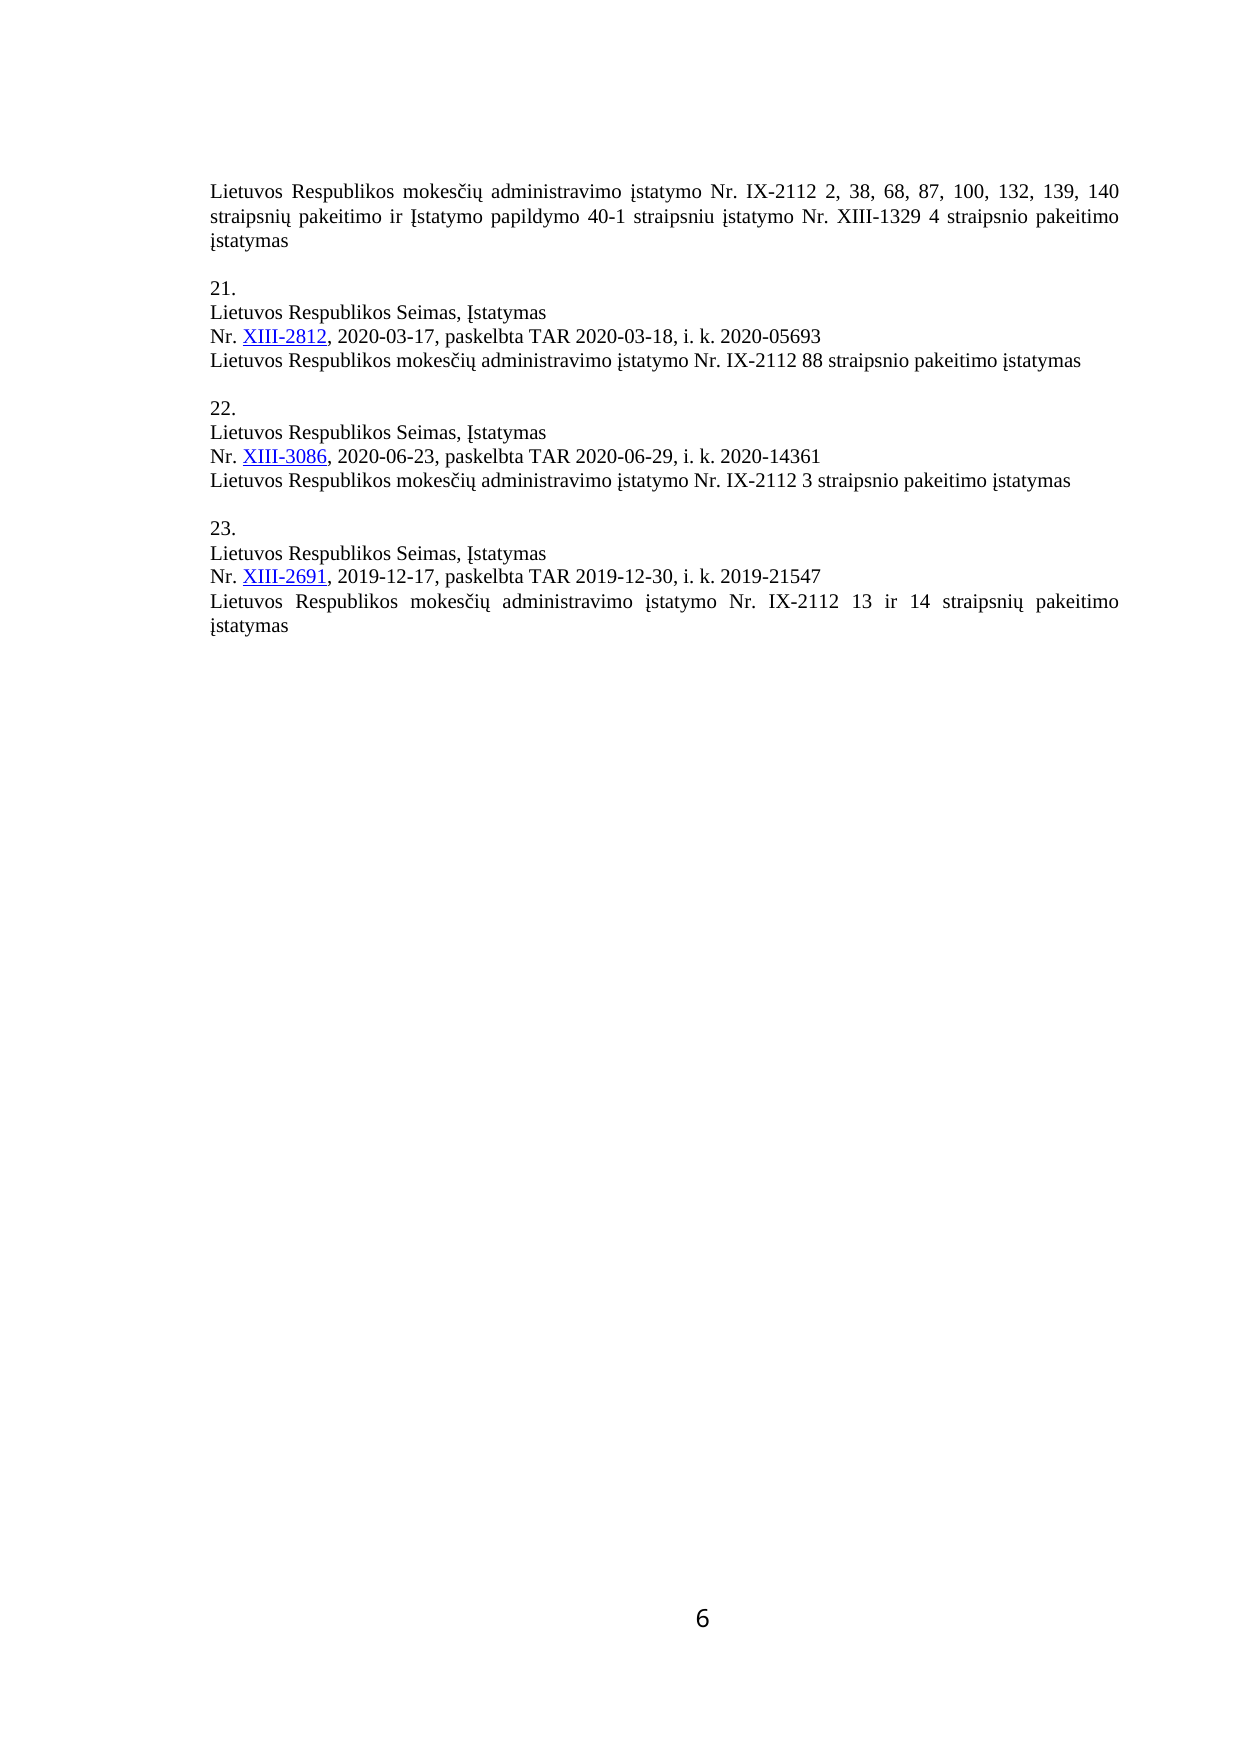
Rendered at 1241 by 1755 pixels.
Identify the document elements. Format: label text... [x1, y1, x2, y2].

text Nr. XIII-2691, 2019-12-17, paskelbta TAR 2019-12-30, i. k. 2019-21547 [210, 564, 1120, 588]
text 22. [210, 396, 1120, 420]
text Nr. XIII-3086, 2020-06-23, paskelbta TAR 2020-06-29, i. k. 2020-14361 [210, 444, 1120, 468]
text Lietuvos Respublikos Seimas, Įstatymas [210, 540, 1120, 564]
text Lietuvos Respublikos Seimas, Įstatymas [210, 420, 1120, 444]
text 21. [210, 276, 1120, 300]
text Nr. XIII-2812, 2020-03-17, paskelbta TAR 2020-03-18, i. k. 2020-05693 [210, 324, 1120, 348]
text Lietuvos Respublikos mokesčių administravimo įstatymo Nr. IX-2112 88 straipsnio pakeitimo įstatymas [210, 348, 1120, 372]
text Lietuvos Respublikos Seimas, Įstatymas [210, 300, 1120, 324]
text Lietuvos Respublikos mokesčių administravimo įstatymo Nr. IX-2112 2, 38, 68, 87, 100, 132, 139, 140 straipsnių pakeitimo ir Įstatymo papildymo 40-1 straipsniu įstatymo Nr. XIII-1329 4 straipsnio pakeitimo įstatymas [210, 179, 1120, 252]
text Lietuvos Respublikos mokesčių administravimo įstatymo Nr. IX-2112 3 straipsnio pakeitimo įstatymas [210, 468, 1120, 492]
text 23. [210, 516, 1120, 540]
text Lietuvos Respublikos mokesčių administravimo įstatymo Nr. IX-2112 13 ir 14 straipsnių pakeitimo įstatymas [210, 588, 1120, 637]
